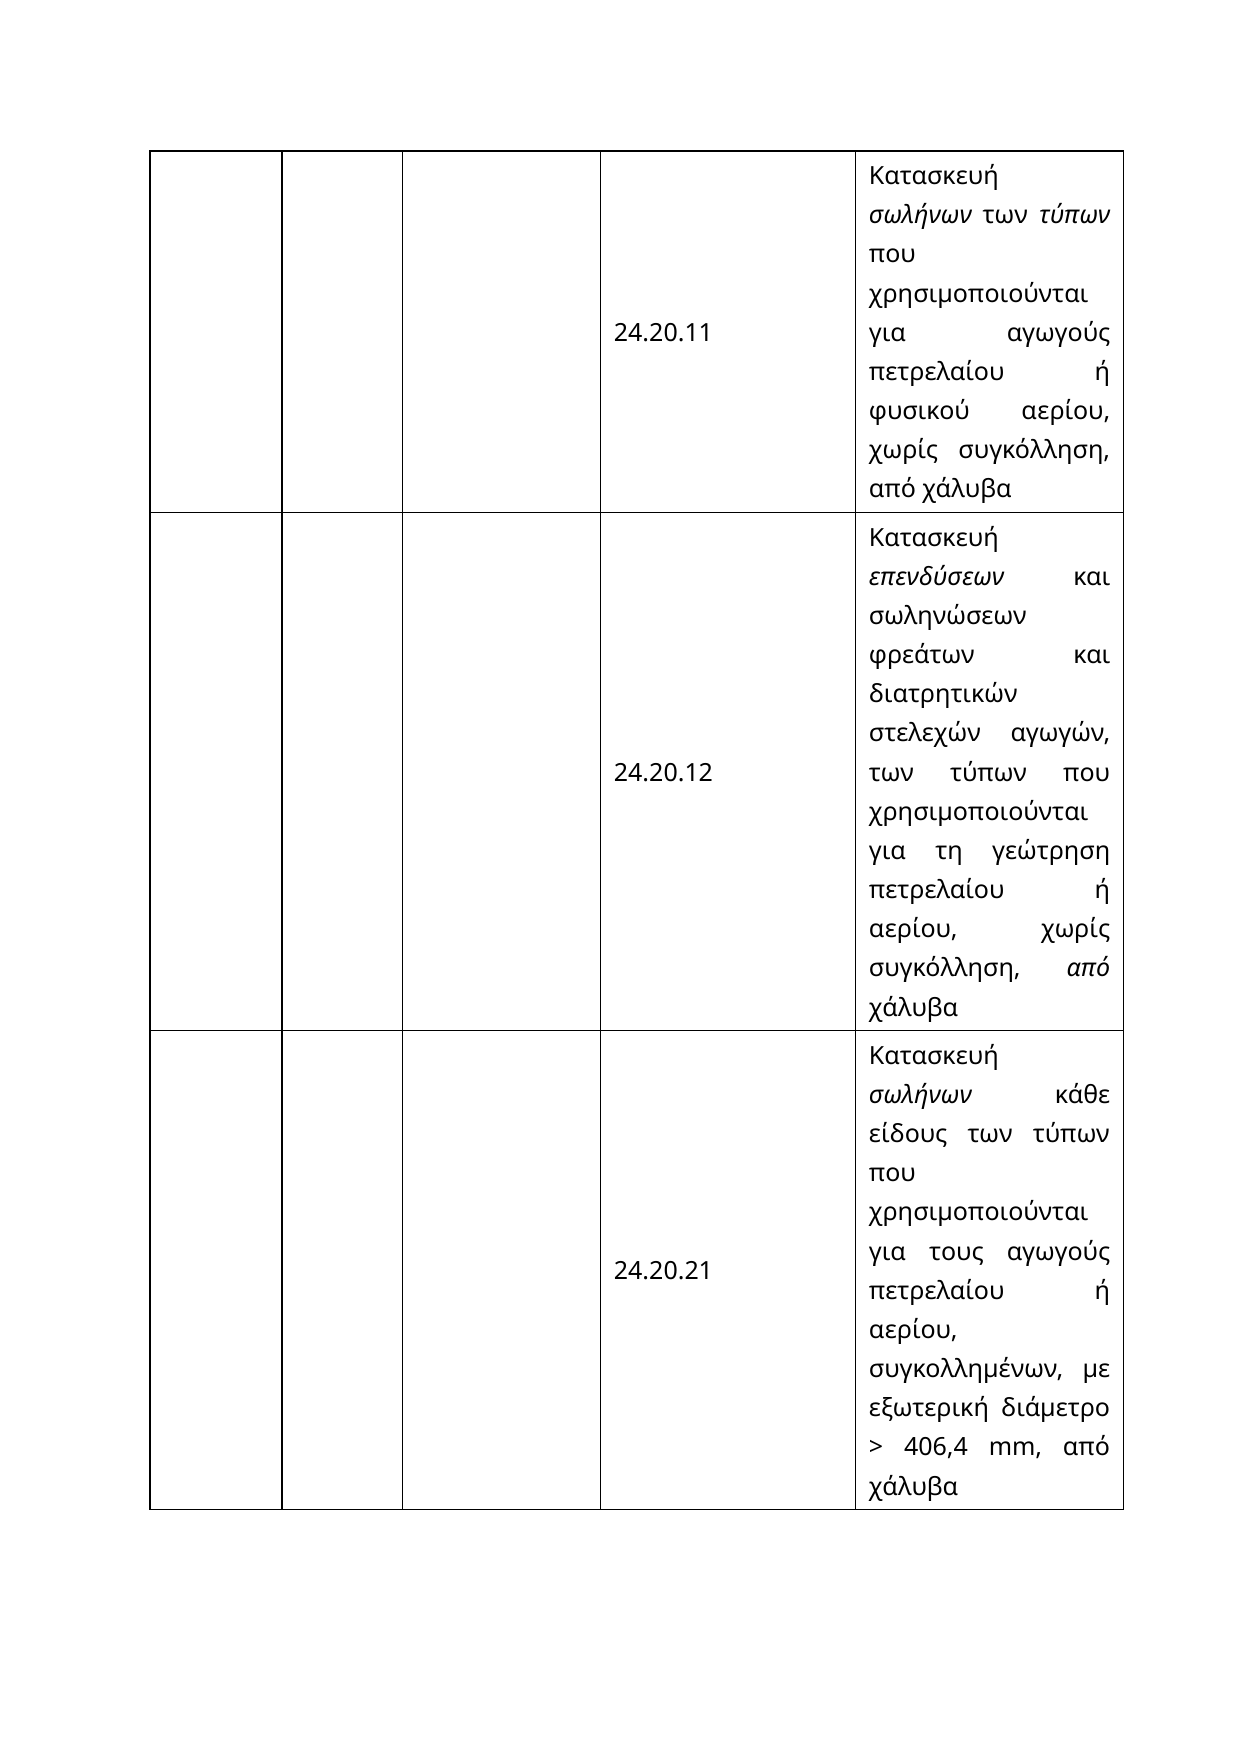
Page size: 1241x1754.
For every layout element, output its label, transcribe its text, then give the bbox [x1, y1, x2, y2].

table_cell [283, 1031, 402, 1508]
table_cell [151, 1031, 281, 1508]
table_cell 24.20.11 [601, 152, 855, 511]
table_cell [283, 152, 402, 511]
table_cell Κατασκευή επενδύσεων και σωληνώσεων φρεάτων και διατρητικών στελεχών αγωγών, των τύπων που χρησιμοποιούνται για τη γεώτρηση πετρελαίου ή αερίου, χωρίς συγκόλληση, από χάλυβα [856, 513, 1123, 1029]
table_cell [403, 152, 600, 511]
table_cell [283, 513, 402, 1029]
table_cell [151, 152, 281, 511]
table_cell 24.20.21 [601, 1031, 855, 1508]
table_cell 24.20.12 [601, 513, 855, 1029]
table_cell Κατασκευή σωλήνων κάθε είδους των τύπων που χρησιμοποιούνται για τους αγωγούς πετρελαίου ή αερίου, συγκολλημένων, με εξωτερική διάμετρο > 406,4 mm, από χάλυβα [856, 1031, 1123, 1508]
table_cell [151, 513, 281, 1029]
table_cell [403, 513, 600, 1029]
table_cell [403, 1031, 600, 1508]
table_cell Κατασκευή σωλήνων των τύπων που χρησιμοποιούνται για αγωγούς πετρελαίου ή φυσικού αερίου, χωρίς συγκόλληση, από χάλυβα [856, 152, 1123, 511]
